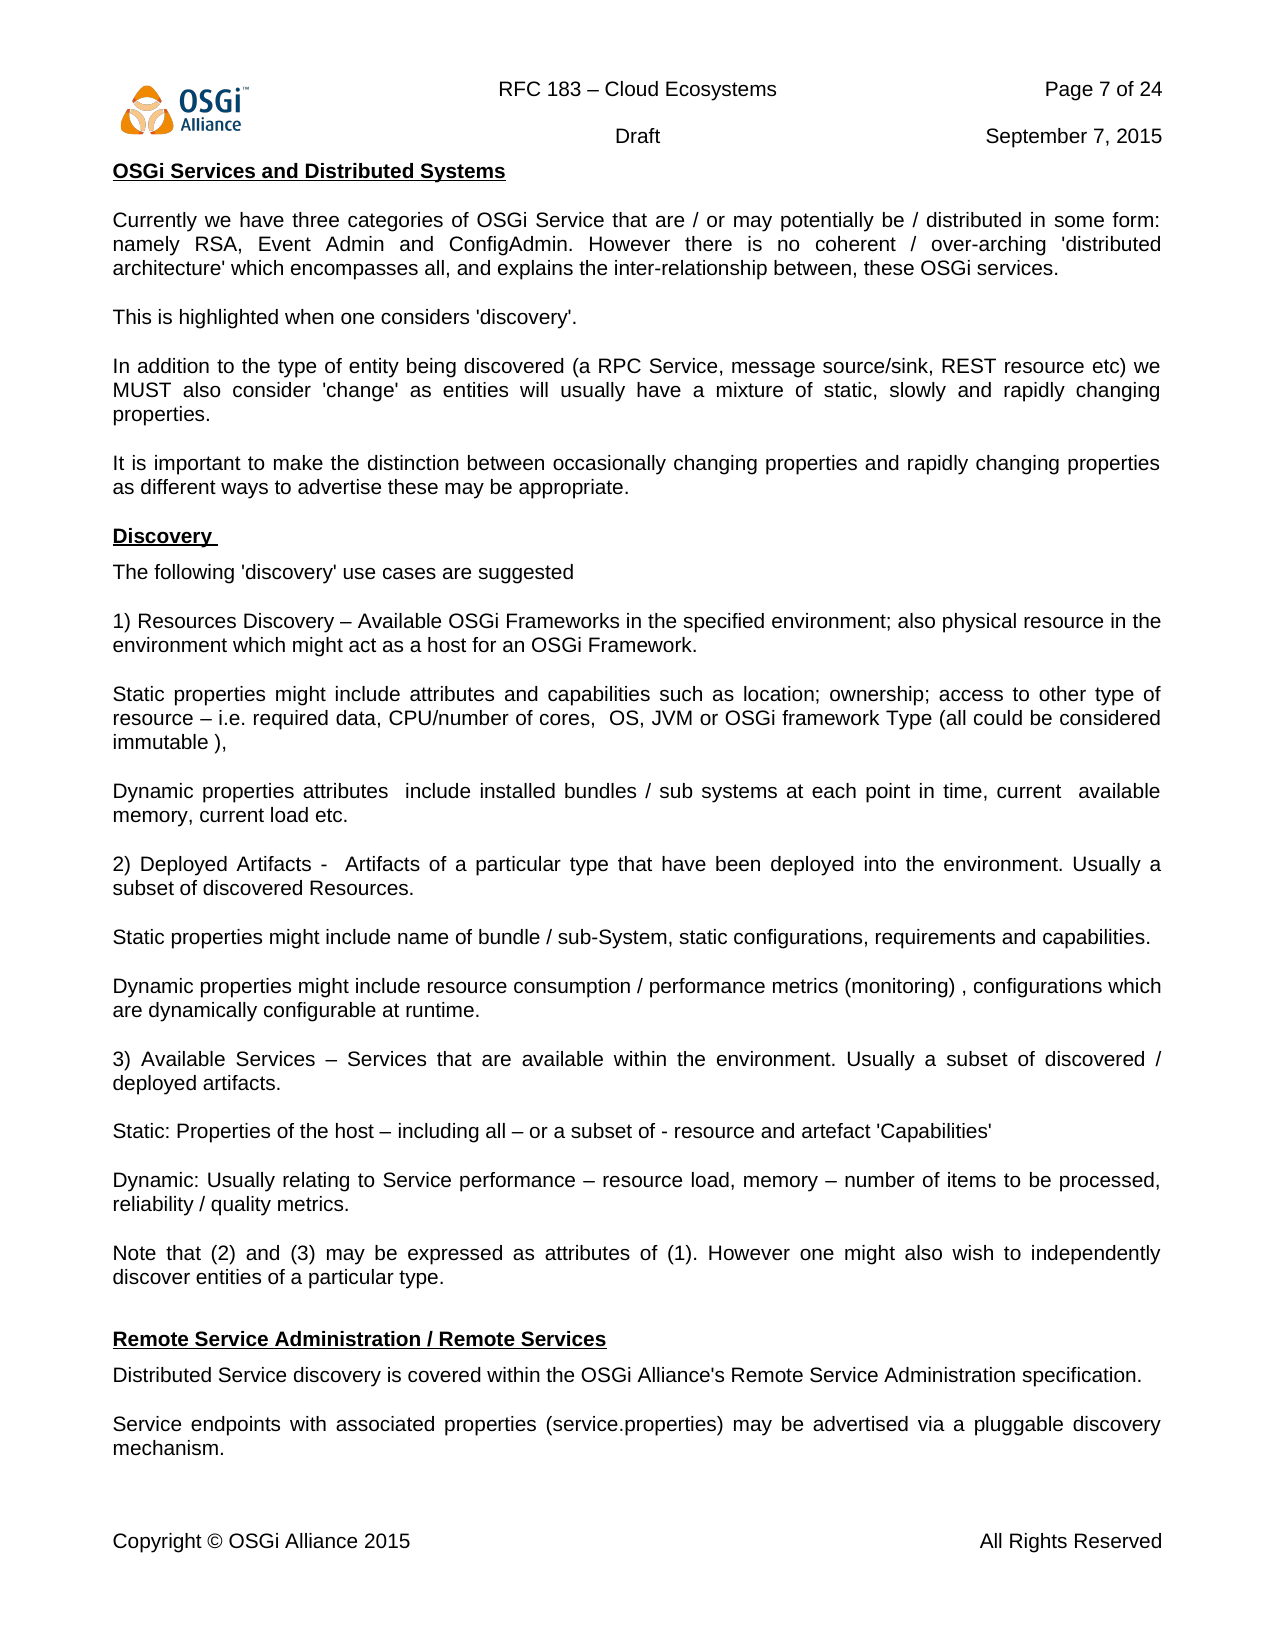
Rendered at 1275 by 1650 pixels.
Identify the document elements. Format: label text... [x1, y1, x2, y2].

text Static properties might include name of bundle / sub-System, static configurations, requirements and capabilities. [112, 924, 1162, 948]
text OSGi Services and Distributed Systems [112, 159, 1162, 183]
text Dynamic properties attributes include installed bundles / sub systems at each point in time, current available memory, current load etc. [112, 779, 1162, 827]
text Note that (2) and (3) may be expressed as attributes of (1). However one might also wish to independently discover entities of a particular type. [112, 1241, 1162, 1289]
text Service endpoints with associated properties (service.properties) may be advertised via a pluggable discovery mechanism. [112, 1412, 1162, 1460]
text Static properties might include attributes and capabilities such as location; ownership; access to other type of resource – i.e. required data, CPU/number of cores, OS, JVM or OSGi framework Type (all could be considered immutable ), [112, 682, 1162, 754]
text 3) Available Services – Services that are available within the environment. Usually a subset of discovered / deployed artifacts. [112, 1046, 1162, 1094]
text In addition to the type of entity being discovered (a RPC Service, message source/sink, REST resource etc) we MUST also consider 'change' as entities will usually have a mixture of static, slowly and rapidly changing properties. [112, 354, 1162, 426]
text Currently we have three categories of OSGi Service that are / or may potentially be / distributed in some form: namely RSA, Event Admin and ConfigAdmin. However there is no coherent / over-arching 'distributed architecture' which encompasses all, and explains the inter-relationship between, these OSGi services. [112, 208, 1162, 280]
text Dynamic properties might include resource consumption / performance metrics (monitoring) , configurations which are dynamically configurable at runtime. [112, 973, 1162, 1021]
text Distributed Service discovery is covered within the OSGi Alliance's Remote Service Administration specification. [112, 1363, 1162, 1387]
text This is highlighted when one considers 'discovery'. [112, 305, 1162, 329]
text It is important to make the distinction between occasionally changing properties and rapidly changing properties as different ways to advertise these may be appropriate. [112, 451, 1162, 498]
text The following 'discovery' use cases are suggested [112, 560, 1162, 584]
picture [113, 78, 257, 142]
text Static: Properties of the host – including all – or a subset of - resource and artefact 'Capabilities' [112, 1119, 1162, 1143]
text 2) Deployed Artifacts - Artifacts of a particular type that have been deployed into the environment. Usually a subset of discovered Resources. [112, 852, 1162, 899]
text Remote Service Administration / Remote Services [112, 1327, 1162, 1351]
text Discovery [112, 523, 1162, 547]
text Dynamic: Usually relating to Service performance – resource load, memory – number of items to be processed, reliability / quality metrics. [112, 1168, 1162, 1216]
text 1) Resources Discovery – Available OSGi Frameworks in the specified environment; also physical resource in the environment which might act as a host for an OSGi Framework. [112, 609, 1162, 657]
